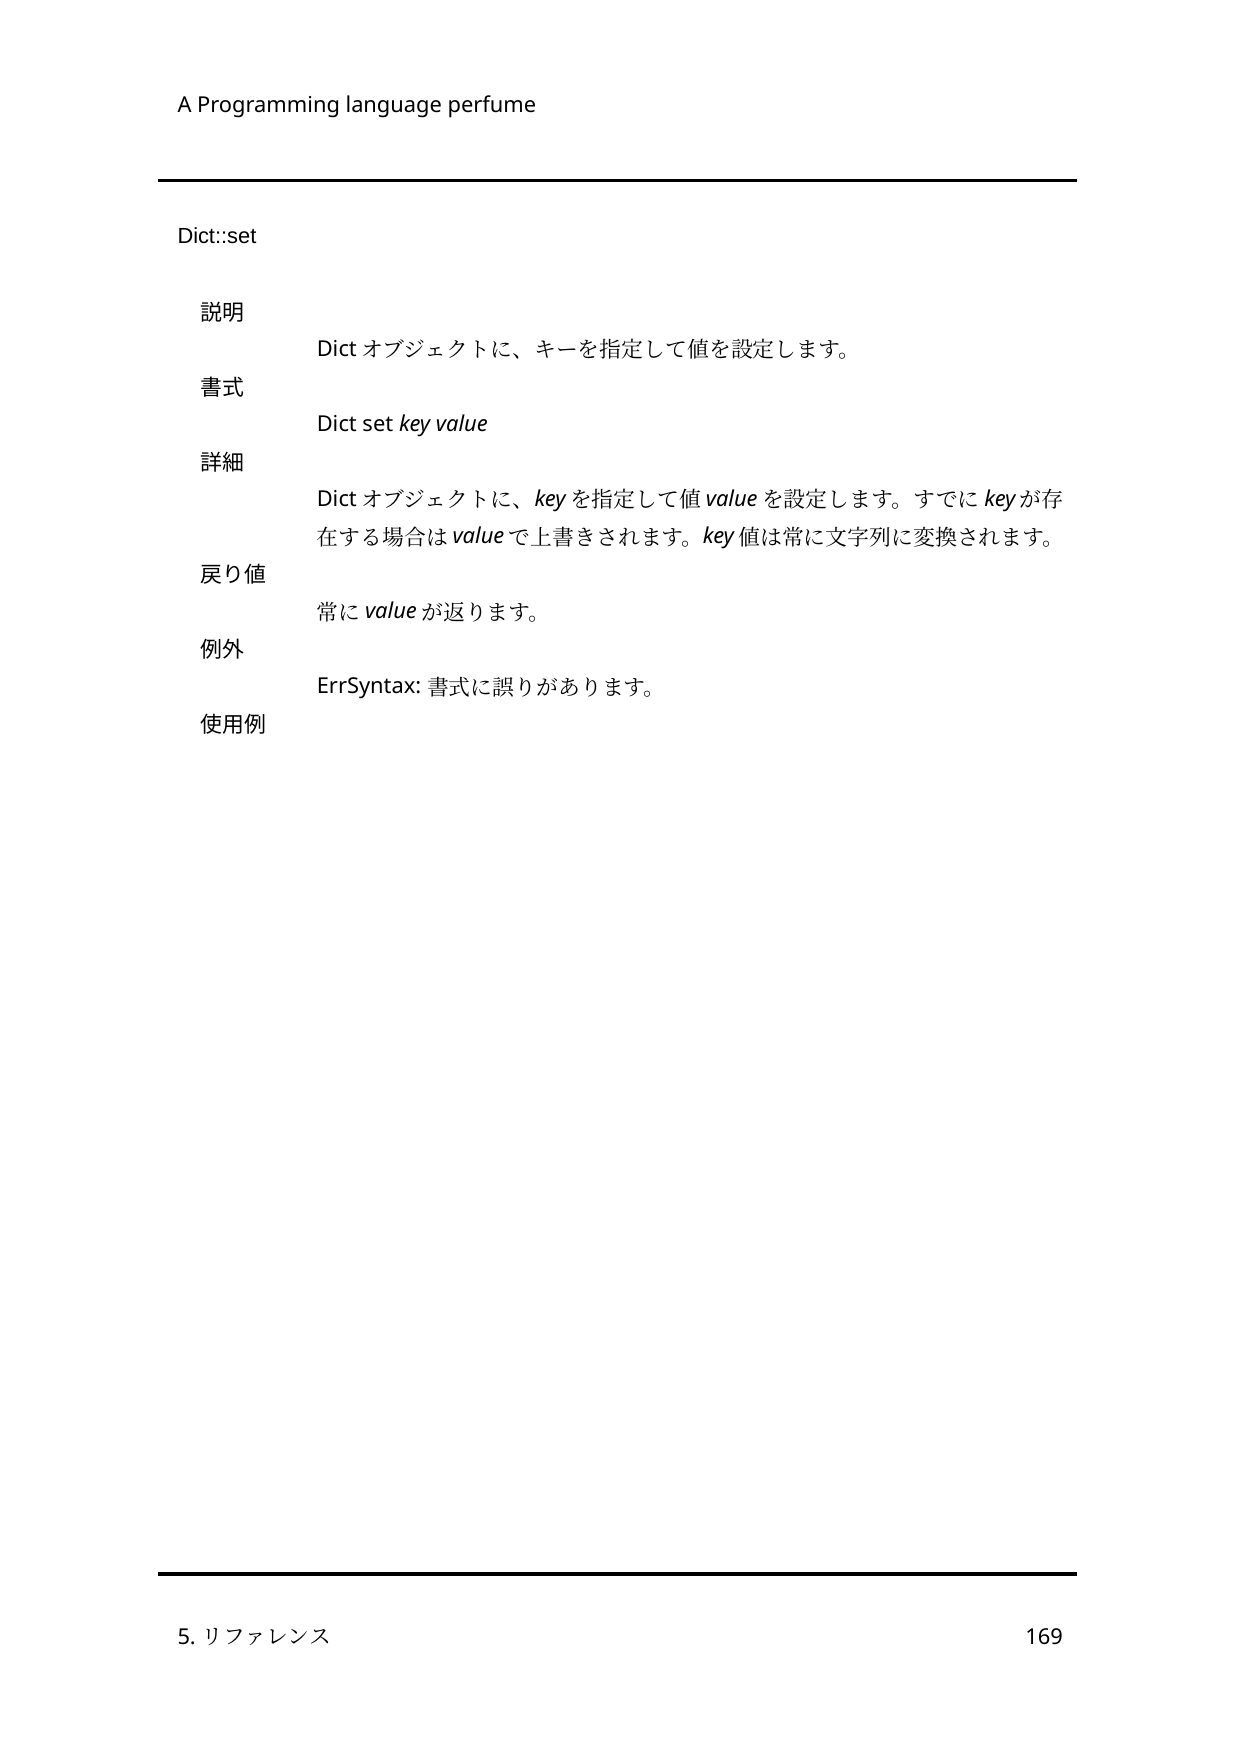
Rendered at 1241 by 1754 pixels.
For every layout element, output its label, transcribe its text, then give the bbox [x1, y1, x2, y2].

table_cell 詳細 [200, 442, 317, 554]
table_cell 常にvalueが返ります。 [317, 554, 1063, 629]
table_cell Dict set key value [317, 367, 1063, 442]
subtitle Dict::set [177, 217, 1063, 254]
table_cell ErrSyntax: 書式に誤りがあります。 [317, 629, 1063, 704]
table_cell 戻り値 [200, 554, 317, 629]
table_header 説明 [200, 292, 317, 367]
table_cell 書式 [200, 367, 317, 442]
table_cell 例外 [200, 629, 317, 704]
table_cell Dictオブジェクトに、keyを指定して値valueを設定します。すでにkeyが存在する場合はvalueで上書きされます。key値は常に文字列に変換されます。 [317, 442, 1063, 554]
table_cell [317, 704, 1063, 779]
table_cell 使用例 [200, 704, 317, 779]
table_header Dictオブジェクトに、キーを指定して値を設定します。 [317, 292, 1063, 367]
